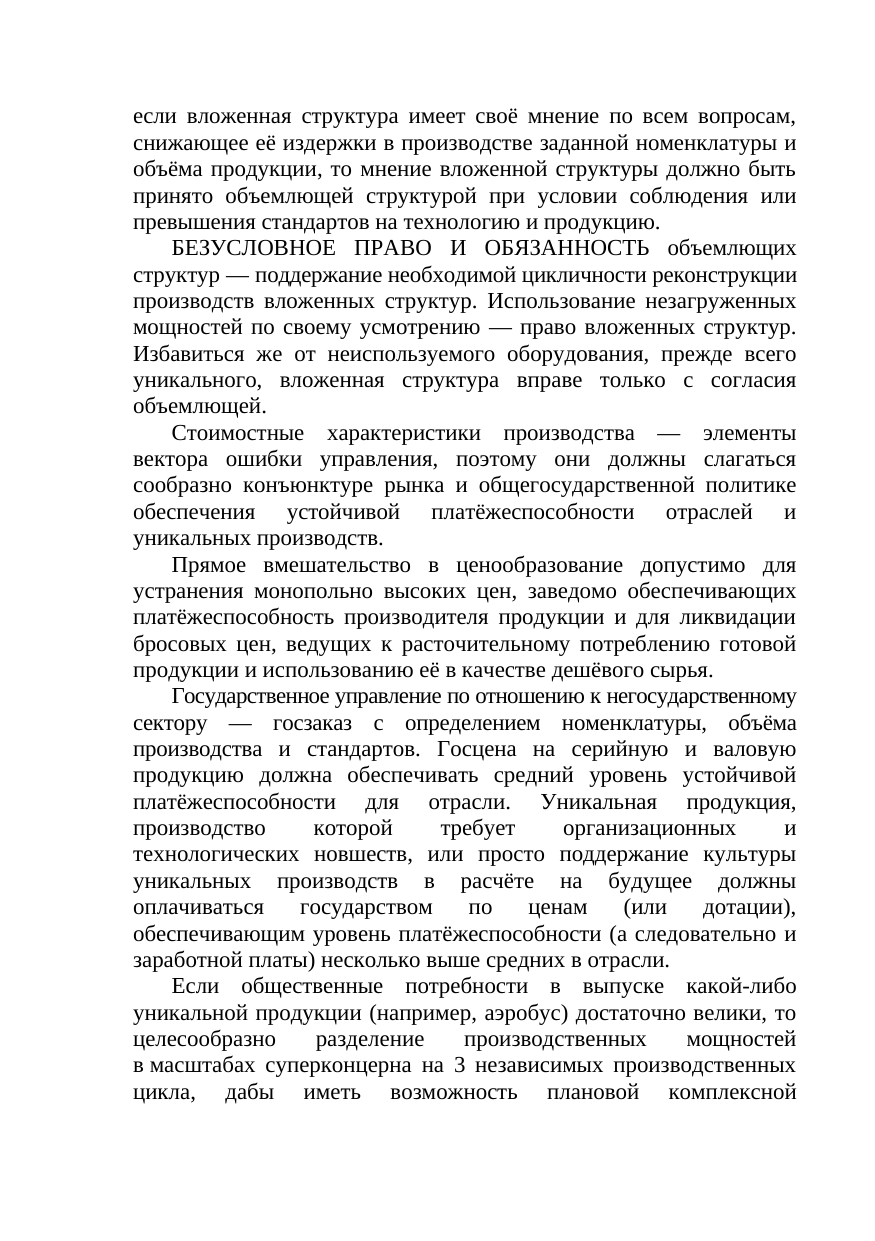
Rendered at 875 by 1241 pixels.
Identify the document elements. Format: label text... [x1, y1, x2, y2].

text Прямое вмешательство в ценообразование допустимо для устранения монопольно высоких цен, заведомо обеспечивающих платёжеспособность производителя продукции и для ликвидации бросовых цен, ведущих к расточительному потреблению готовой продукции и использованию её в качестве дешёвого сырья. [133, 551, 797, 682]
text Если общественные потребности в выпуске какой-либо уникальной продукции (например, аэробус) достаточно велики, то целесообразно разделение производственных мощностей в масштабах суперконцерна на 3 независимых производственных цикла, дабы иметь возможность плановой комплексной [133, 972, 797, 1104]
text Государственное управление по отношению к негосударственному сектору — госзаказ с определением номенклатуры, объёма производства и стандартов. Госцена на серийную и валовую продукцию должна обеспечивать средний уровень устойчивой платёжеспособности для отрасли. Уникальная продукция, производство которой требует организационных и технологических новшеств, или просто поддержание культуры уникальных производств в расчёте на будущее должны оплачиваться государством по ценам (или дотации), обеспечивающим уровень платёжеспособности (а следовательно и заработной платы) несколько выше средних в отрасли. [133, 682, 797, 972]
text если вложенная структура имеет своё мнение по всем вопросам, снижающее её издержки в производстве заданной номенклатуры и объёма продукции, то мнение вложенной структуры должно быть принято объемлющей структурой при условии соблюдения или превышения стандартов на технологию и продукцию. [133, 103, 797, 234]
text Стоимостные характеристики производства — элементы вектора ошибки управления, поэтому они должны слагаться сообразно конъюнктуре рынка и общегосударственной политике обеспечения устойчивой платёжеспособности отраслей и уникальных производств. [133, 419, 797, 551]
text БЕЗУСЛОВНОЕ ПРАВО И ОБЯЗАННОСТЬ объемлющих структур — поддержание необходимой цикличности реконструкции производств вложенных структур. Использование незагруженных мощностей по своему усмотрению — право вложенных структур. Избавиться же от неиспользуемого оборудования, прежде всего уникального, вложенная структура вправе только с согласия объемлющей. [133, 234, 797, 419]
